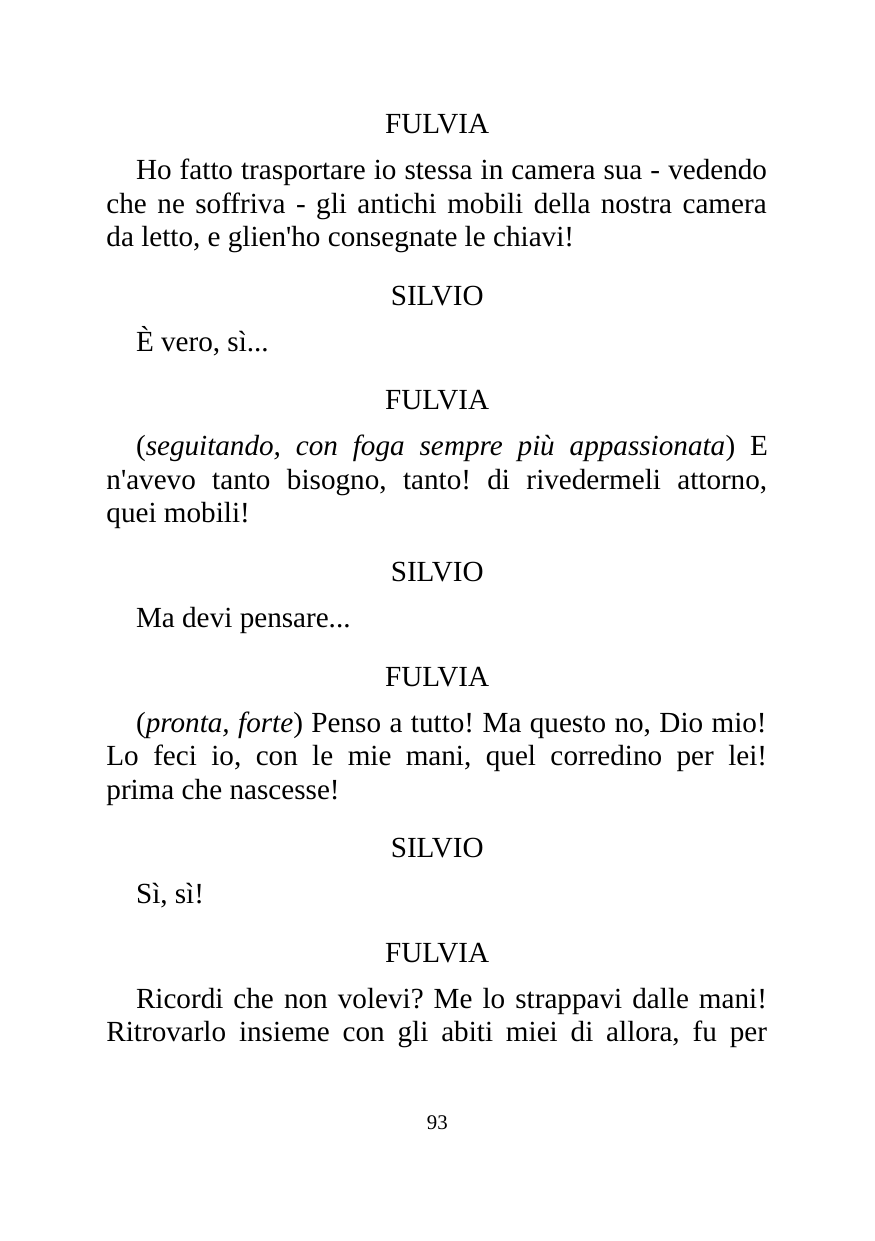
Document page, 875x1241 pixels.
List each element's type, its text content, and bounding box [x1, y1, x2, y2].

text FULVIA [106, 659, 768, 692]
text SILVIO [106, 554, 768, 588]
text Ma devi pensare... [106, 600, 768, 634]
text È vero, sì... [106, 324, 768, 357]
text FULVIA [106, 935, 768, 968]
text SILVIO [106, 830, 768, 864]
text Ricordi che non volevi? Me lo strappavi dalle mani! Ritrovarlo insieme con gli abiti miei di allora, fu per [106, 981, 768, 1048]
text FULVIA [106, 382, 768, 416]
text FULVIA [106, 106, 768, 140]
text (seguitando, con foga sempre più appassionata) E n'avevo tanto bisogno, tanto! di rivedermeli attorno, quei mobili! [106, 428, 768, 529]
text (pronta, forte) Penso a tutto! Ma questo no, Dio mio! Lo feci io, con le mie mani, quel corredino per lei! prima che nascesse! [106, 705, 768, 805]
text SILVIO [106, 278, 768, 311]
text Sì, sì! [106, 876, 768, 910]
text Ho fatto trasportare io stessa in camera sua - vedendo che ne soffriva - gli antichi mobili della nostra camera da letto, e glien'ho consegnate le chiavi! [106, 152, 768, 253]
